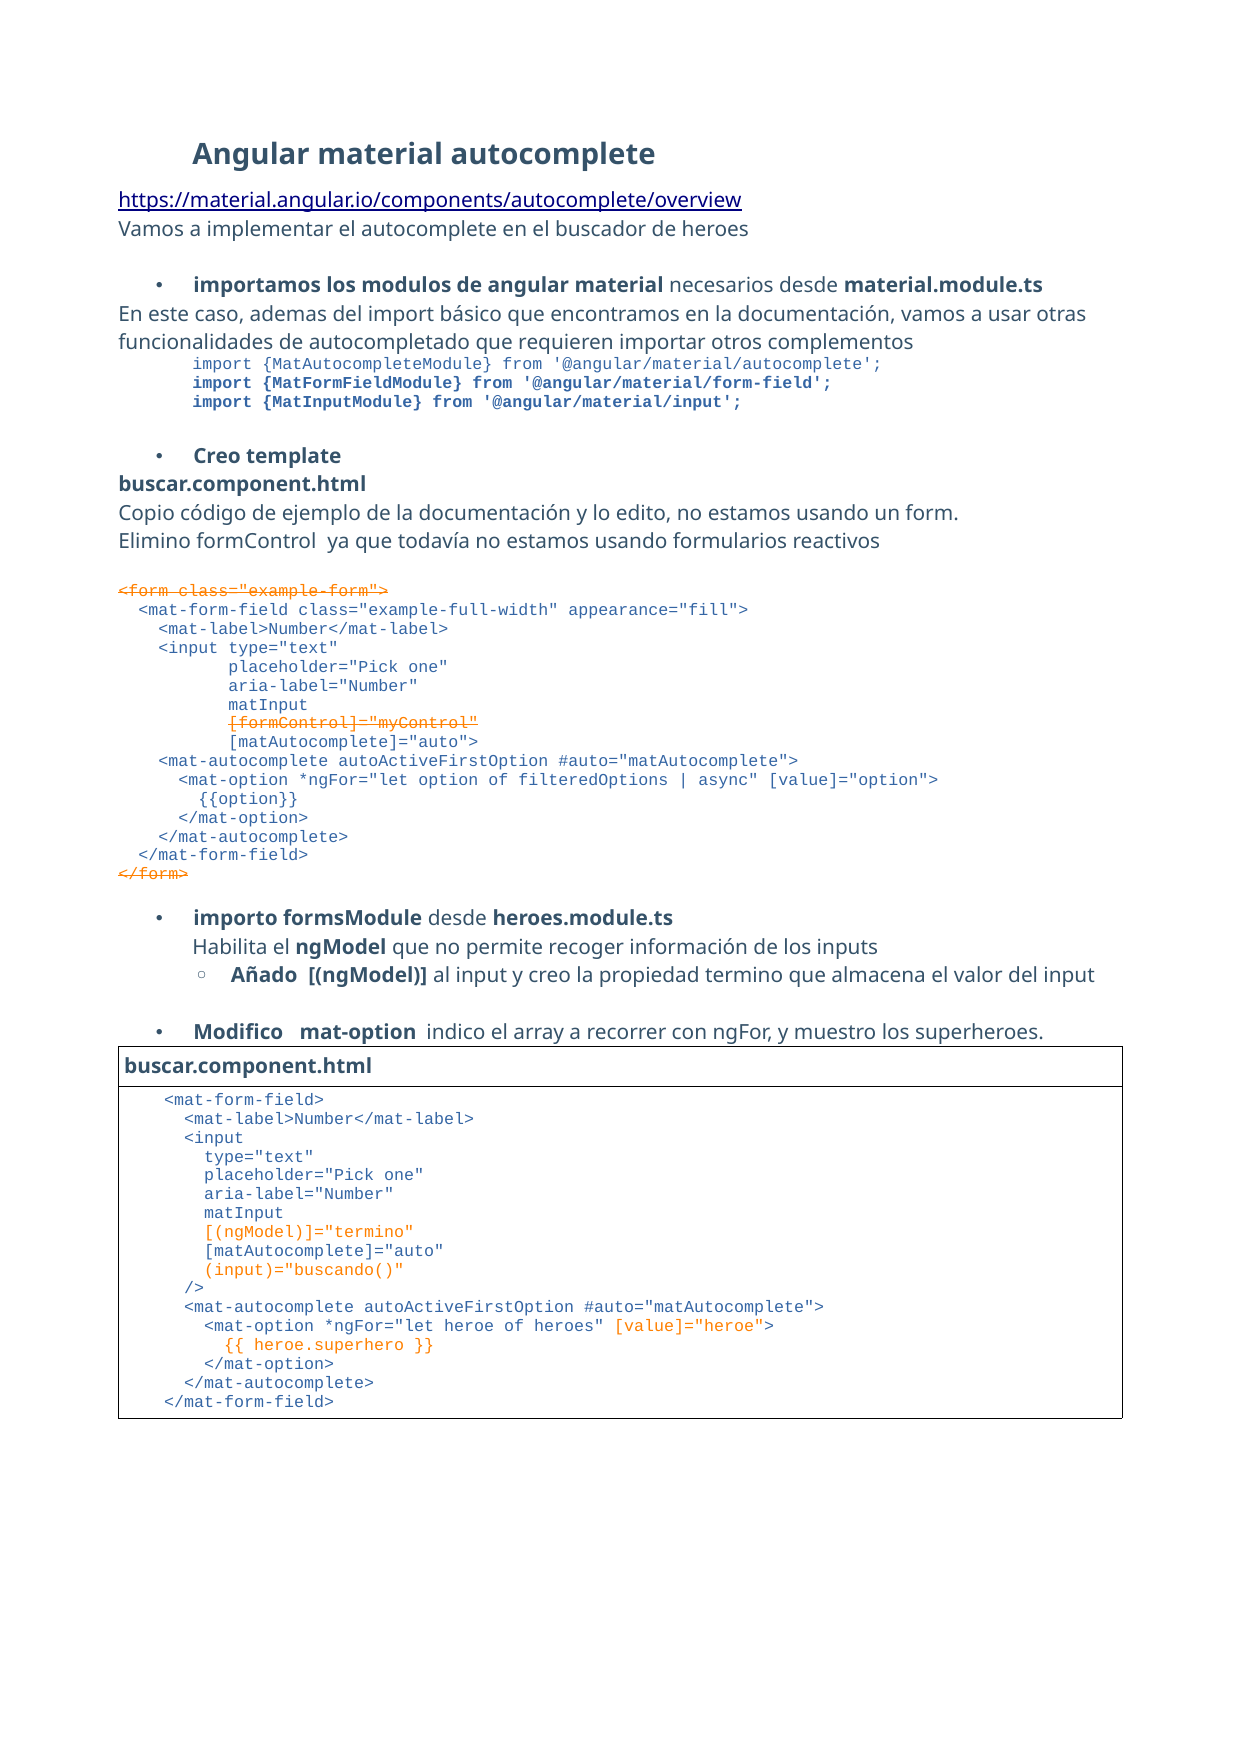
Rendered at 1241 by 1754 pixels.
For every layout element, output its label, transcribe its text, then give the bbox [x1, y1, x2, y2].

text Habilita el ngModel que no permite recoger información de los inputs [192, 932, 1122, 960]
text Copio código de ejemplo de la documentación y lo edito, no estamos usando un form. [118, 498, 1122, 526]
text {{option}} [118, 790, 1122, 809]
text <input type="text" [118, 639, 1122, 658]
text </mat-form-field> [118, 847, 1122, 866]
text [formControl]="myControl" [118, 715, 1122, 734]
text import {MatInputModule} from '@angular/material/input'; [192, 393, 1122, 412]
text matInput [118, 696, 1122, 715]
list importamos los modulos de angular material necesarios desde material.module.ts [156, 271, 1122, 299]
text Vamos a implementar el autocomplete en el buscador de heroes [118, 214, 1122, 242]
text aria-label="Number" [118, 677, 1122, 696]
text </form> [118, 866, 1122, 885]
list Creo template [156, 441, 1122, 469]
text https://material.angular.io/components/autocomplete/overview [118, 185, 1122, 214]
text </mat-option> [118, 809, 1122, 828]
text </mat-autocomplete> [118, 828, 1122, 847]
text Elimino formControl ya que todavía no estamos usando formularios reactivos [118, 526, 1122, 554]
text En este caso, ademas del import básico que encontramos en la documentación, vamos a usar otras funcionalidades de autocompletado que requieren importar otros complementos [118, 299, 1122, 356]
list importo formsModule desde heroes.module.ts [156, 903, 1122, 932]
list Modifico mat-option indico el array a recorrer con ngFor, y muestro los superheroes. [156, 1017, 1122, 1046]
text import {MatFormFieldModule} from '@angular/material/form-field'; [192, 375, 1122, 393]
text <mat-form-field class="example-full-width" appearance="fill"> [118, 602, 1122, 621]
text placeholder="Pick one" [118, 658, 1122, 677]
text <mat-label>Number</mat-label> [118, 621, 1122, 639]
text buscar.component.html [118, 469, 1122, 498]
text [matAutocomplete]="auto"> [118, 734, 1122, 753]
text <mat-option *ngFor="let option of filteredOptions | async" [value]="option"> [118, 772, 1122, 790]
text <form class="example-form"> [118, 583, 1122, 602]
subtitle Angular material autocomplete [118, 133, 1122, 173]
text import {MatAutocompleteModule} from '@angular/material/autocomplete'; [192, 356, 1122, 375]
text <mat-autocomplete autoActiveFirstOption #auto="matAutocomplete"> [118, 753, 1122, 772]
table_header buscar.component.html [119, 1047, 1122, 1086]
table_cell <mat-form-field> <mat-label>Number</mat-label> <input type="text" placeholder="Pick one" aria-label="Number" matInput [(ngModel)]="termino" [matAutocomplete]="auto" (input)="buscando()" /> <mat-autocomplete autoActiveFirstOption #auto="matAutocomplete"> <mat-option *ngFor="let heroe of heroes" [value]="heroe"> {{ heroe.superhero }} </mat-option> </mat-autocomplete> </mat-form-field> [119, 1087, 1122, 1418]
list Añado [(ngModel)] al input y creo la propiedad termino que almacena el valor del input [193, 960, 1122, 989]
